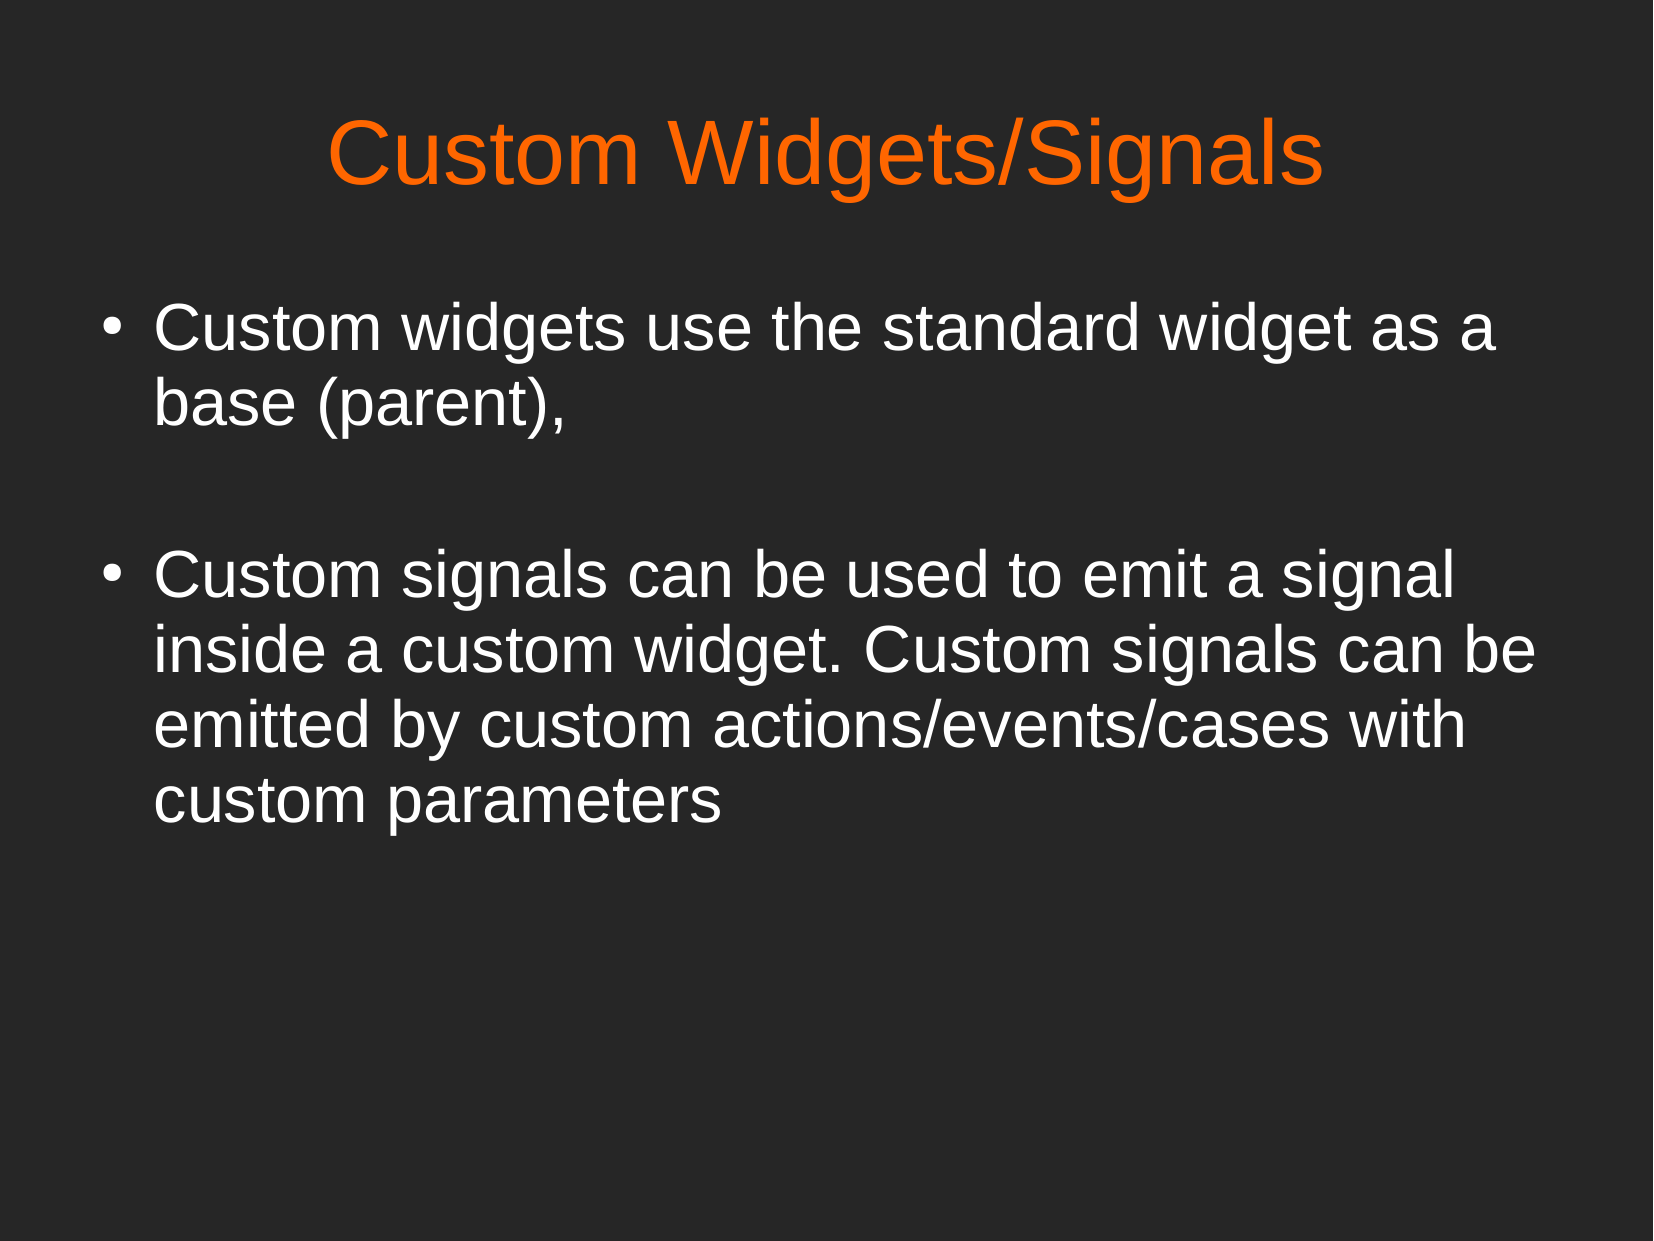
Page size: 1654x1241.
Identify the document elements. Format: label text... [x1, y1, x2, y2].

list Custom widgets use the standard widget as a base (parent), Custom signals can be used to emit a signal inside a custom widget. Custom signals can be emitted by custom actions/events/cases with custom parameters [82, 290, 1571, 1109]
text_box Custom Widgets/Signals [82, 99, 1571, 207]
